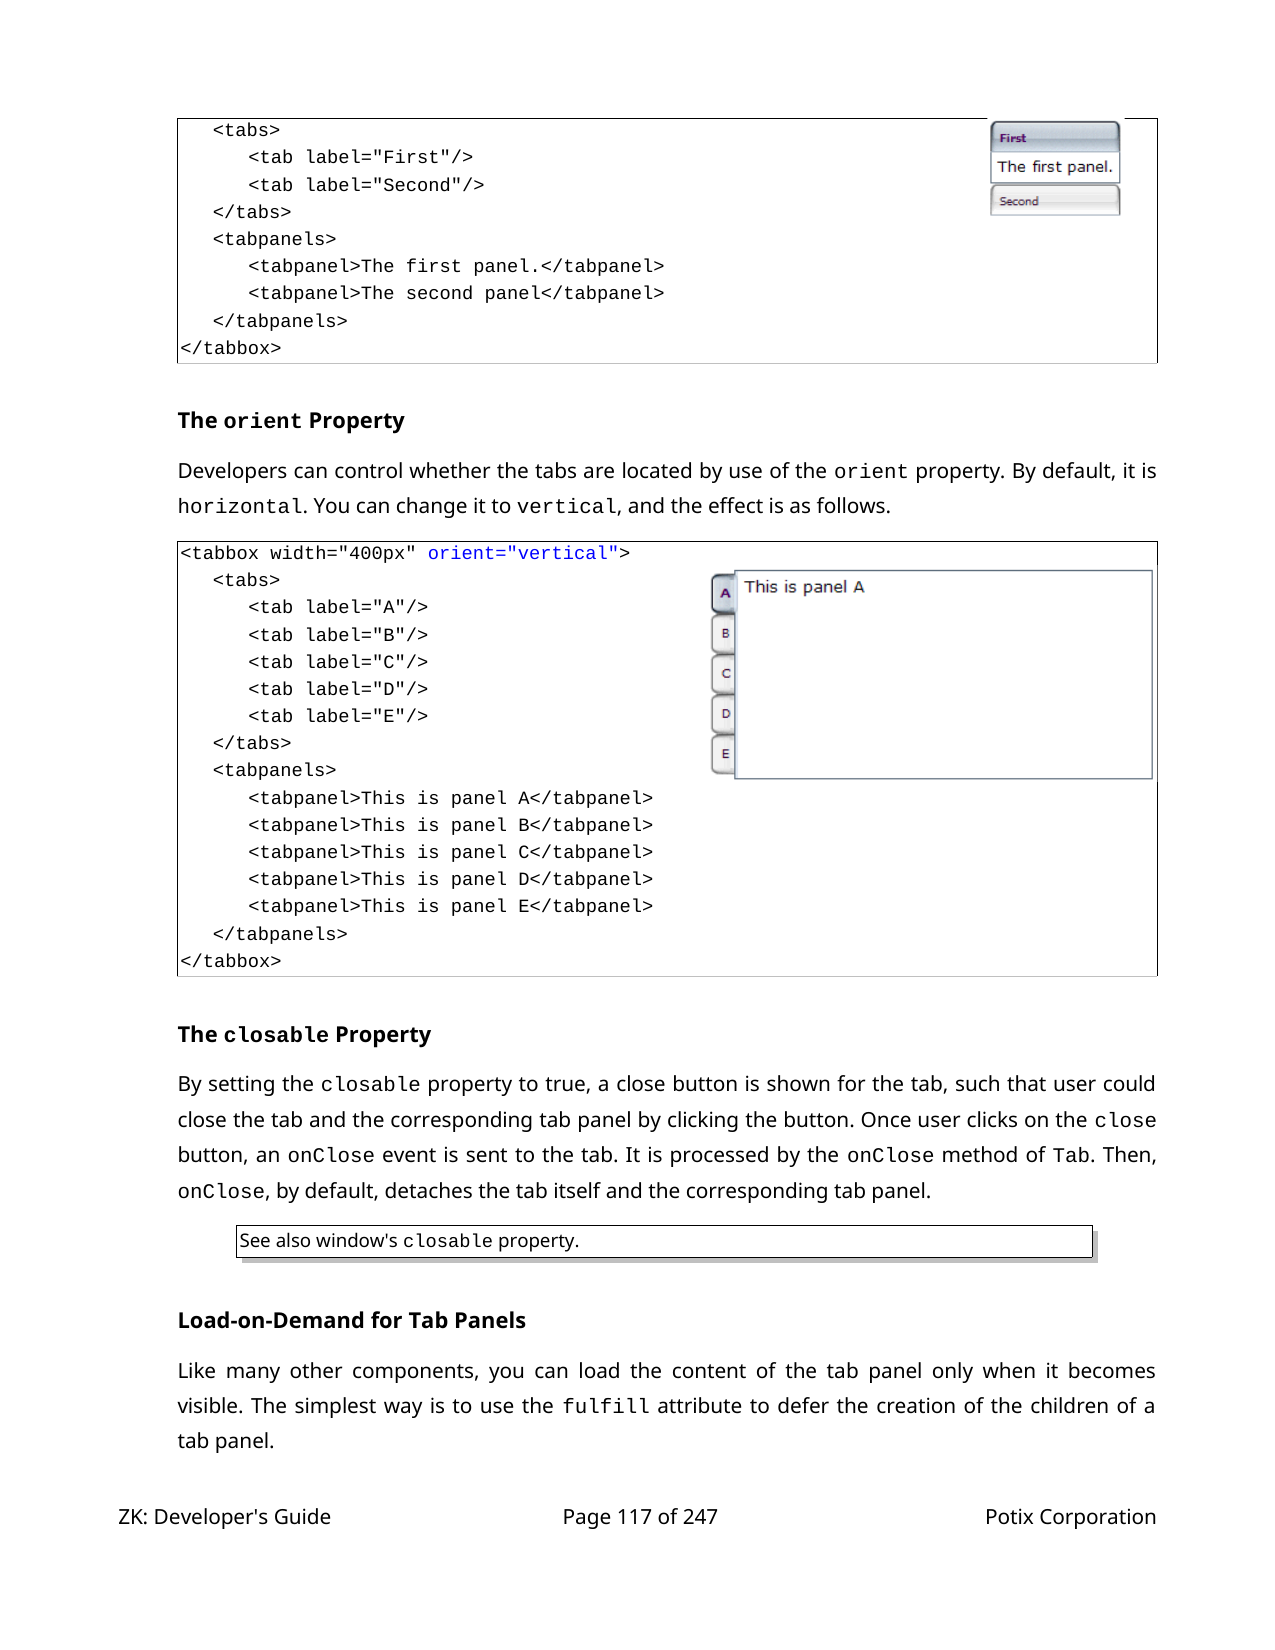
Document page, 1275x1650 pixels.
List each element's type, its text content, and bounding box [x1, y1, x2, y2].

text <tab label="E"/> [178, 704, 708, 728]
text </tabs> [178, 731, 708, 755]
picture [987, 118, 1125, 218]
text <tabs> [178, 119, 987, 142]
text <tab label="C"/> [178, 649, 708, 674]
text <tabbox width="400px" orient="vertical"> [178, 542, 1157, 565]
text By setting the closable property to true, a close button is shown for the tab, such that user could close the tab and the corresponding tab panel by clicking the button. Once user clicks on the close button, an onClose event is sent to the tab. It is processed by the onClose method of Tab. Then, onClose, by default, detaches the tab itself and the corresponding tab panel. [177, 1069, 1157, 1204]
text <tabs> [178, 568, 708, 592]
text </tabs> [178, 200, 1157, 224]
picture [708, 565, 1158, 782]
text Like many other components, you can load the content of the tab panel only when it becomes visible. The simplest way is to use the fulfill attribute to defer the creation of the children of a tab panel. [177, 1356, 1157, 1455]
text <tabpanel>The second panel</tabpanel> [178, 281, 1157, 306]
text [1125, 172, 1157, 197]
text Developers can control whether the tabs are located by use of the orient property. By default, it is horizontal. You can change it to vertical, and the effect is as follows. [177, 456, 1157, 520]
text <tabpanel>This is panel D</tabpanel> [178, 867, 1157, 891]
text <tabpanel>This is panel E</tabpanel> [178, 894, 1157, 918]
text <tab label="B"/> [178, 622, 708, 647]
text <tabpanel>This is panel A</tabpanel> [178, 786, 1157, 810]
text <tabpanels> [178, 227, 1157, 251]
text </tabbox> [178, 336, 1157, 363]
text <tab label="First"/> [178, 145, 987, 169]
text <tabpanel>This is panel B</tabpanel> [178, 813, 1157, 837]
text </tabbox> [178, 949, 1157, 976]
subtitle Load-on-Demand for Tab Panels [177, 1305, 1157, 1335]
text [1125, 145, 1157, 169]
subtitle The orient Property [177, 405, 1157, 436]
text <tabpanel>This is panel C</tabpanel> [178, 840, 1157, 864]
subtitle The closable Property [177, 1018, 1157, 1048]
text </tabpanels> [178, 921, 1157, 946]
text See also window's closable property. [237, 1226, 1092, 1257]
text </tabpanels> [178, 308, 1157, 333]
text <tab label="Second"/> [178, 172, 987, 197]
text [1125, 119, 1157, 142]
text <tab label="D"/> [178, 677, 708, 701]
text <tab label="A"/> [178, 595, 708, 619]
text <tabpanel>The first panel.</tabpanel> [178, 254, 1157, 278]
text <tabpanels> [178, 758, 1157, 783]
